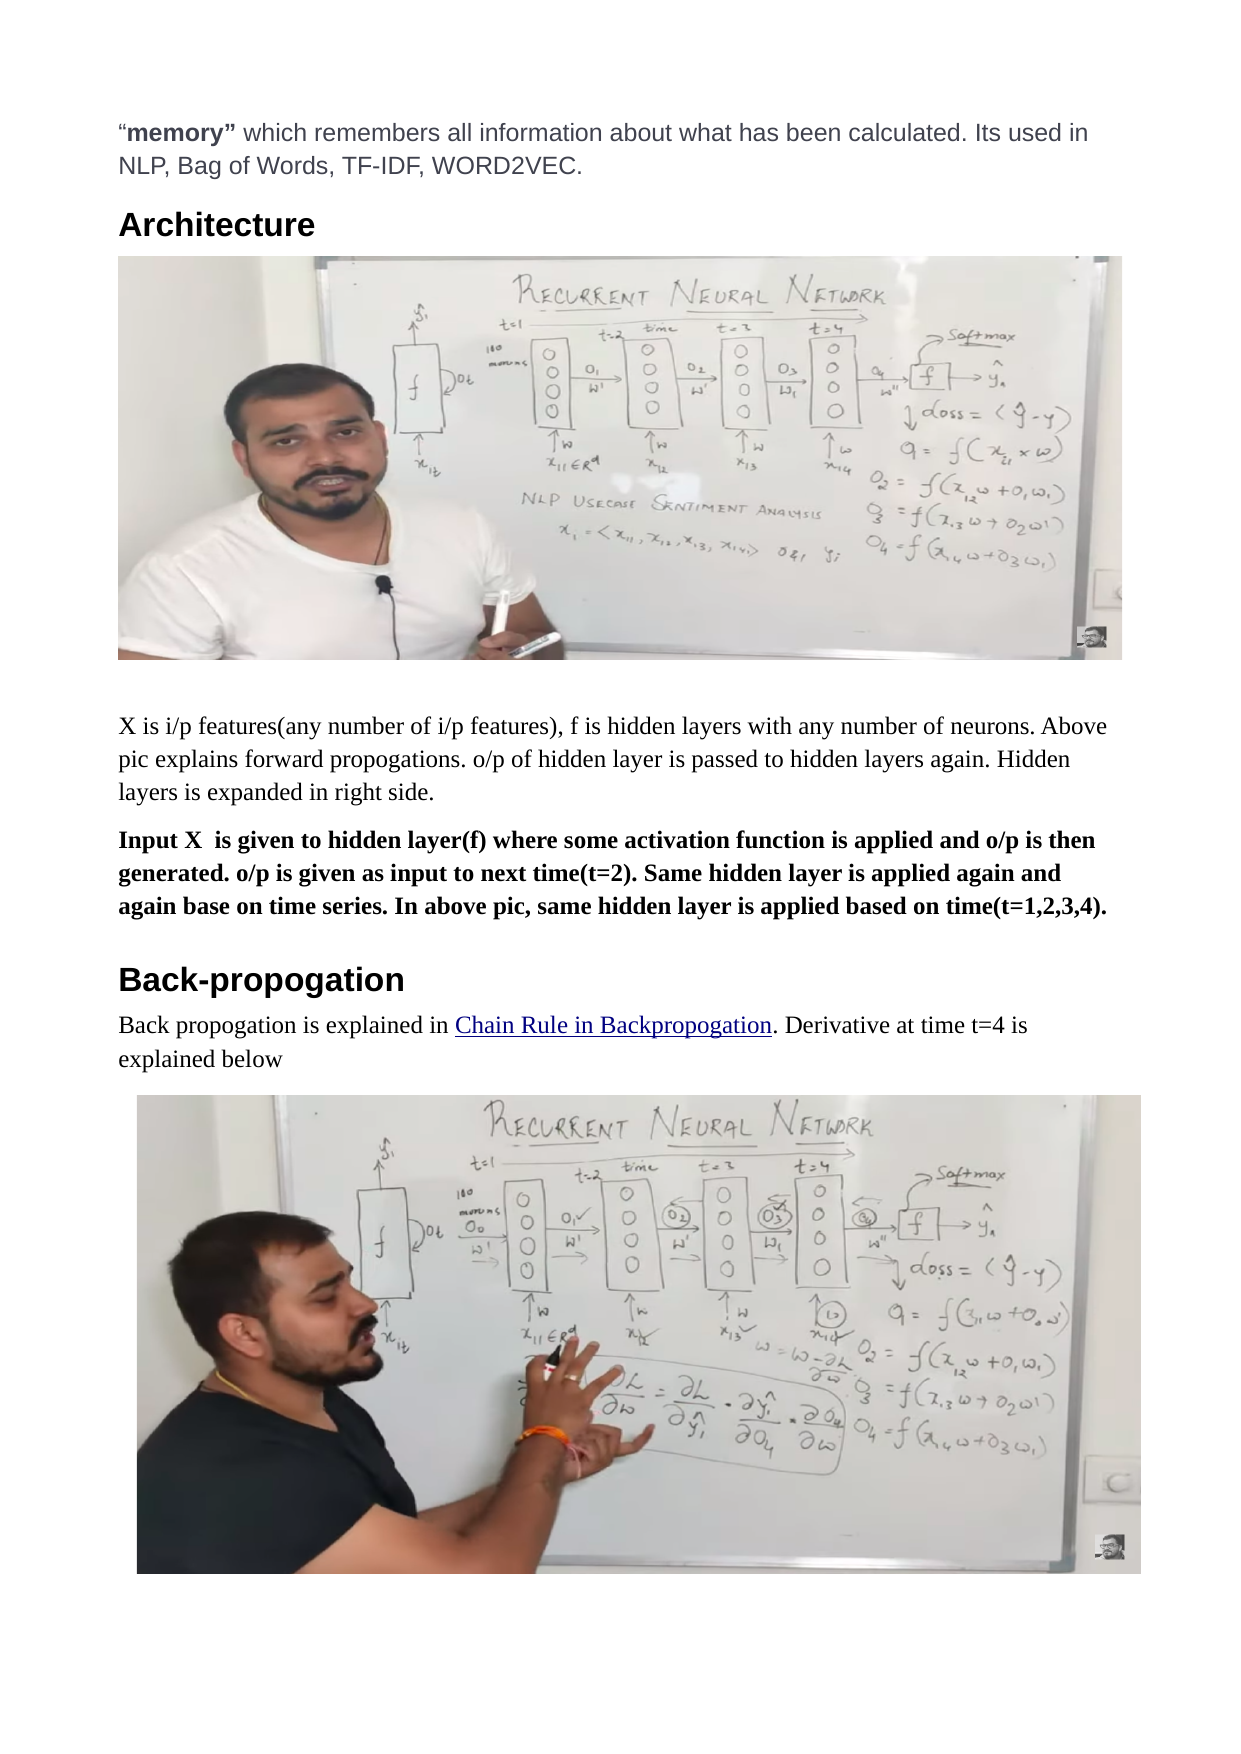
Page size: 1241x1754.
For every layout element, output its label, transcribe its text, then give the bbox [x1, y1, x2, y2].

subtitle Back-propogation [118, 959, 1122, 998]
subtitle Architecture [118, 205, 1122, 244]
picture [136, 1095, 1141, 1574]
text Back propogation is explained in Chain Rule in Backpropogation. Derivative at time t=4 is explained below [118, 1011, 1122, 1072]
text X is i/p features(any number of i/p features), f is hidden layers with any number of neurons. Above pic explains forward propogations. o/p of hidden layer is passed to hidden layers again. Hidden layers is expanded in right side. [118, 711, 1122, 806]
picture [118, 256, 1123, 660]
text “memory” which remembers all information about what has been calculated. Its used in NLP, Bag of Words, TF-IDF, WORD2VEC. [118, 118, 1122, 180]
text Input X is given to hidden layer(f) where some activation function is applied and o/p is then generated. o/p is given as input to next time(t=2). Same hidden layer is applied again and again base on time series. In above pic, same hidden layer is applied based on time(t=1,2,3,4). [118, 825, 1122, 920]
